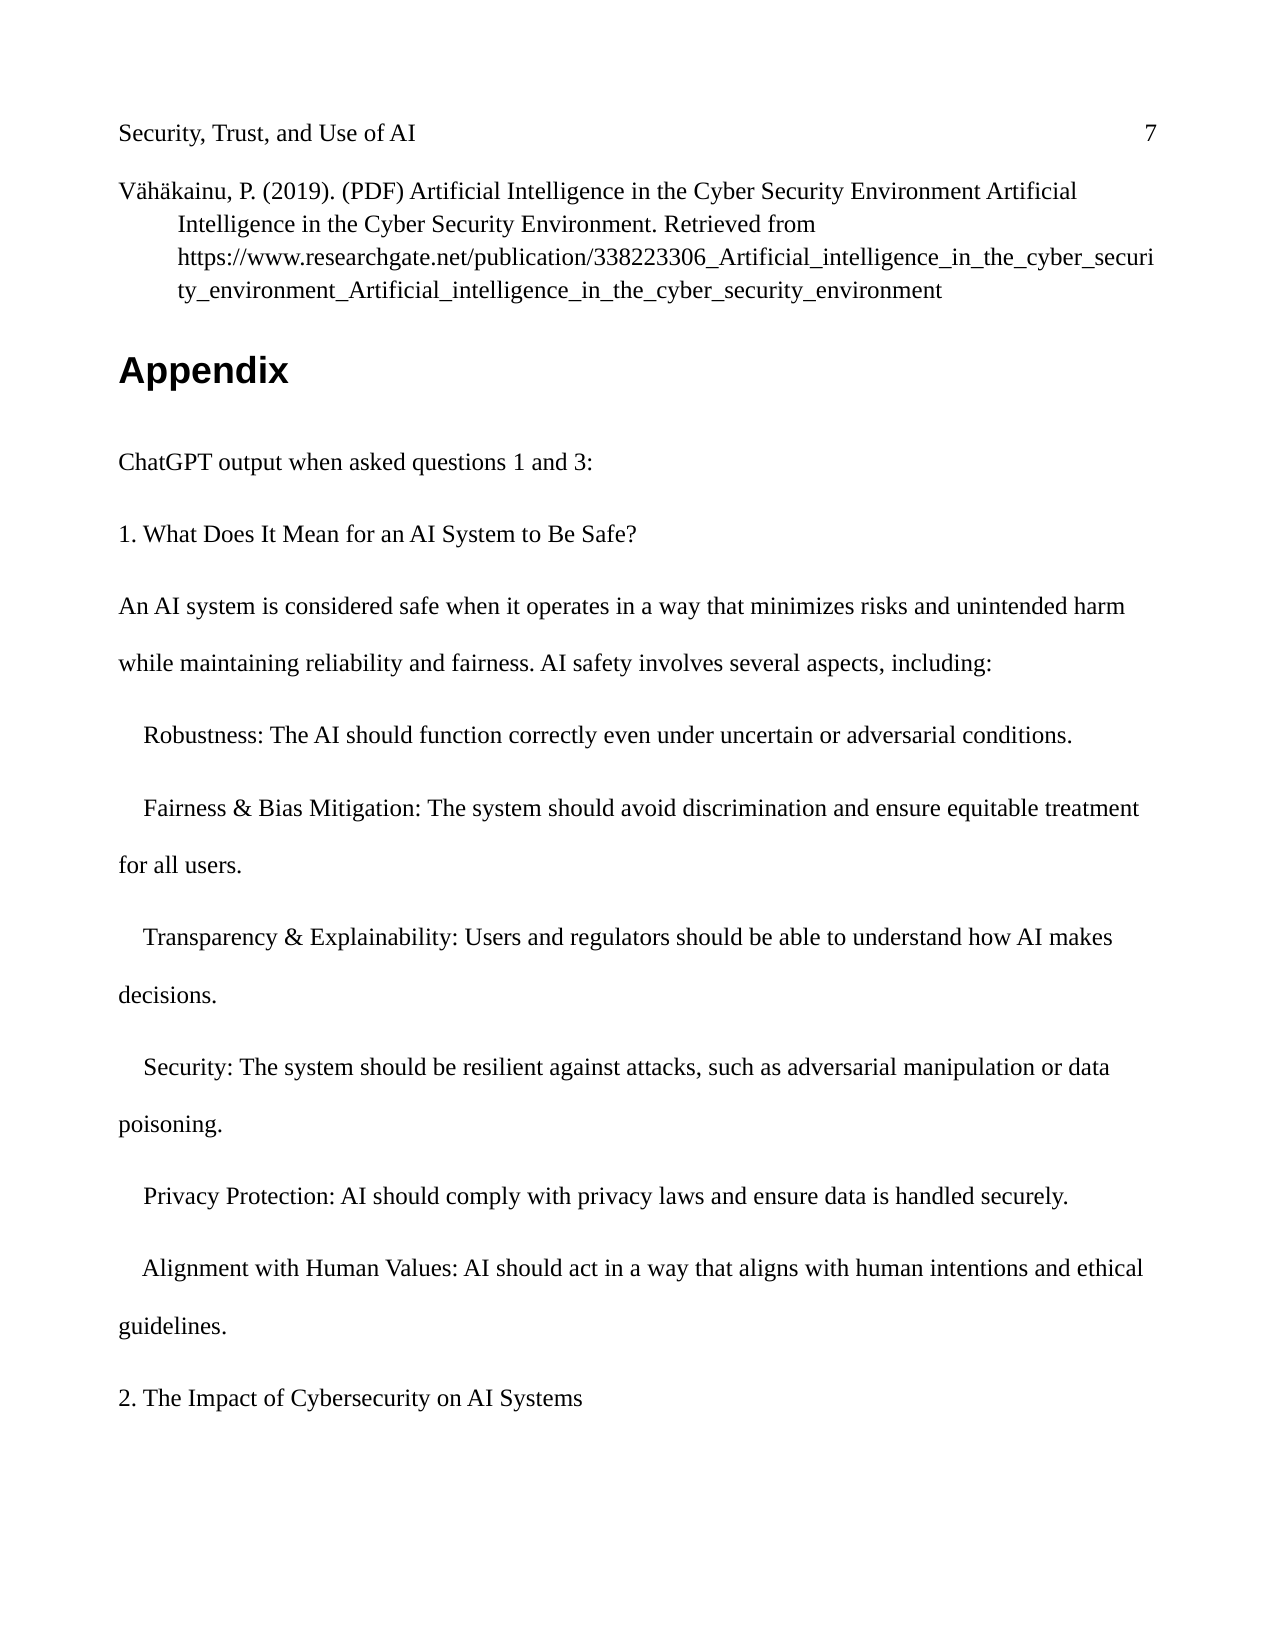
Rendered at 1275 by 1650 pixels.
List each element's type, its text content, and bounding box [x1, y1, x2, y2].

text An AI system is considered safe when it operates in a way that minimizes risks and unintended harm while maintaining reliability and fairness. AI safety involves several aspects, including: [118, 591, 1157, 677]
text Robustness: The AI should function correctly even under uncertain or adversarial conditions. [118, 721, 1157, 749]
text 2. The Impact of Cybersecurity on AI Systems [118, 1383, 1157, 1412]
text Fairness & Bias Mitigation: The system should avoid discrimination and ensure equitable treatment for all users. [118, 793, 1157, 879]
text Transparency & Explainability: Users and regulators should be able to understand how AI makes decisions. [118, 922, 1157, 1008]
text Alignment with Human Values: AI should act in a way that aligns with human intentions and ethical guidelines. [118, 1253, 1157, 1340]
text Security: The system should be resilient against attacks, such as adversarial manipulation or data poisoning. [118, 1052, 1157, 1138]
text ChatGPT output when asked questions 1 and 3: [118, 447, 1157, 476]
subtitle Appendix [118, 348, 1157, 391]
text 1. What Does It Mean for an AI System to Be Safe? [118, 519, 1157, 548]
text Vähäkainu, P. (2019). (PDF) Artificial Intelligence in the Cyber Security Environment Artificial Intelligence in the Cyber Security Environment. Retrieved from https://www.researchgate.net/publication/338223306_Artificial_intelligence_in_the_cyber_security_environment_Artificial_intelligence_in_the_cyber_security_environment [118, 176, 1157, 304]
text Privacy Protection: AI should comply with privacy laws and ensure data is handled securely. [118, 1181, 1157, 1210]
